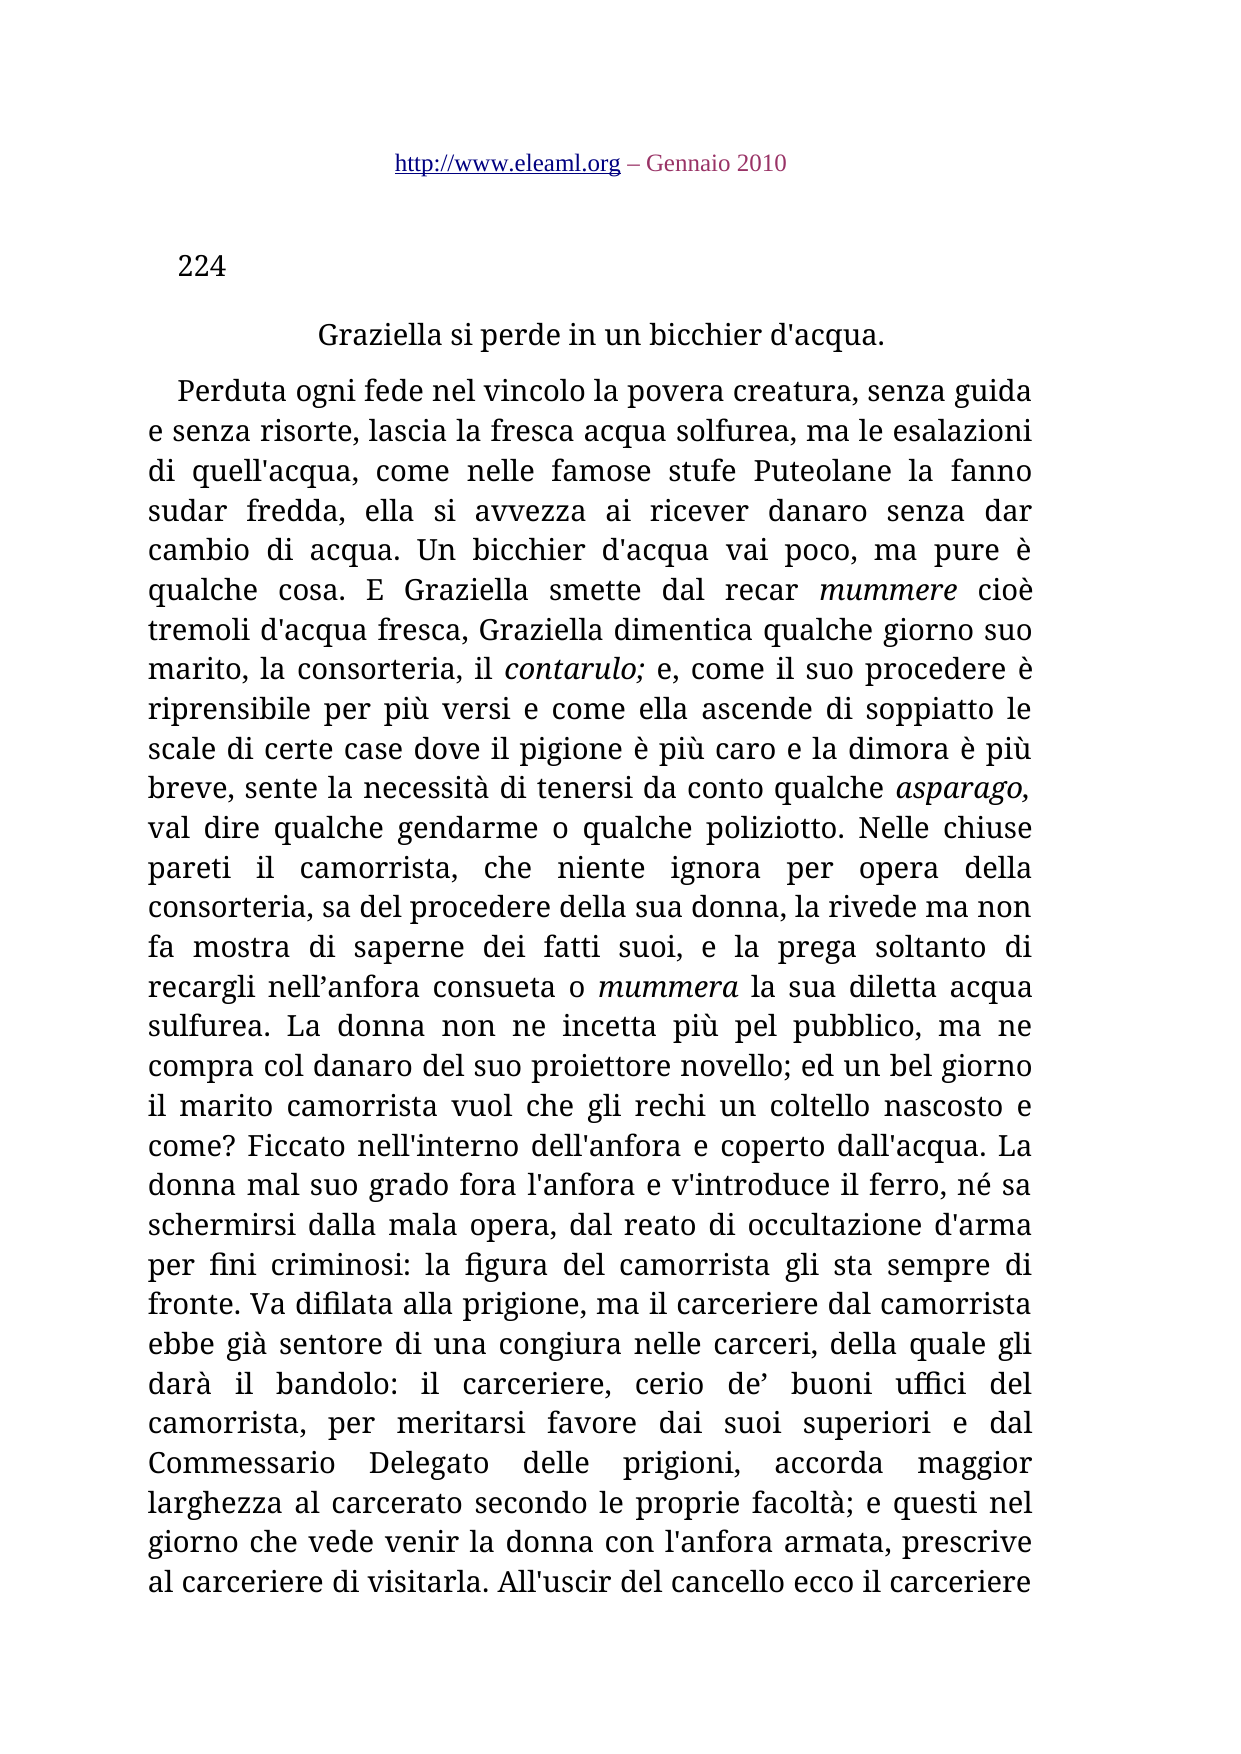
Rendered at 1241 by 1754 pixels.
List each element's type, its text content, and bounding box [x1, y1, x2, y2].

text Graziella si perde in un bicchier d'acqua. [148, 314, 1033, 354]
text 224 [148, 246, 1033, 285]
text Perduta ogni fede nel vincolo la povera creatura, senza guida e senza risorte, lascia la fresca acqua solfurea, ma le esalazioni di quell'acqua, come nelle famose stufe Puteolane la fanno sudar fredda, ella si avvezza ai ricever danaro senza dar cambio di acqua. Un bicchier d'acqua vai poco, ma pure è qualche cosa. E Graziella smette dal recar mummere cioè tremoli d'acqua fresca, Graziella dimentica qualche giorno suo marito, la consorteria, il contarulo; e, come il suo procedere è riprensibile per più versi e come ella ascende di soppiatto le scale di certe case dove il pigione è più caro e la dimora è più breve, sente la necessità di tenersi da conto qualche asparago, val dire qualche gendarme o qualche poliziotto. Nelle chiuse pareti il camorrista, che niente ignora per opera della consorteria, sa del procedere della sua donna, la rivede ma non fa mostra di saperne dei fatti suoi, e la prega soltanto di recargli nell’anfora consueta o mummera la sua diletta acqua sulfurea. La donna non ne incetta più pel pubblico, ma ne compra col danaro del suo proiettore novello; ed un bel giorno il marito camorrista vuol che gli rechi un coltello nascosto e come? Ficcato nell'interno dell'anfora e coperto dall'acqua. La donna mal suo grado fora l'anfora e v'introduce il ferro, né sa schermirsi dalla mala opera, dal reato di occultazione d'arma per fini criminosi: la figura del camorrista gli sta sempre di fronte. Va difilata alla prigione, ma il carceriere dal camorrista ebbe già sentore di una congiura nelle carceri, della quale gli darà il bandolo: il carceriere, cerio de’ buoni uffici del camorrista, per meritarsi favore dai suoi superiori e dal Commessario Delegato delle prigioni, accorda maggior larghezza al carcerato secondo le proprie facoltà; e questi nel giorno che vede venir la donna con l'anfora armata, prescrive al carceriere di visitarla. All'uscir del cancello ecco il carceriere [148, 371, 1033, 1601]
